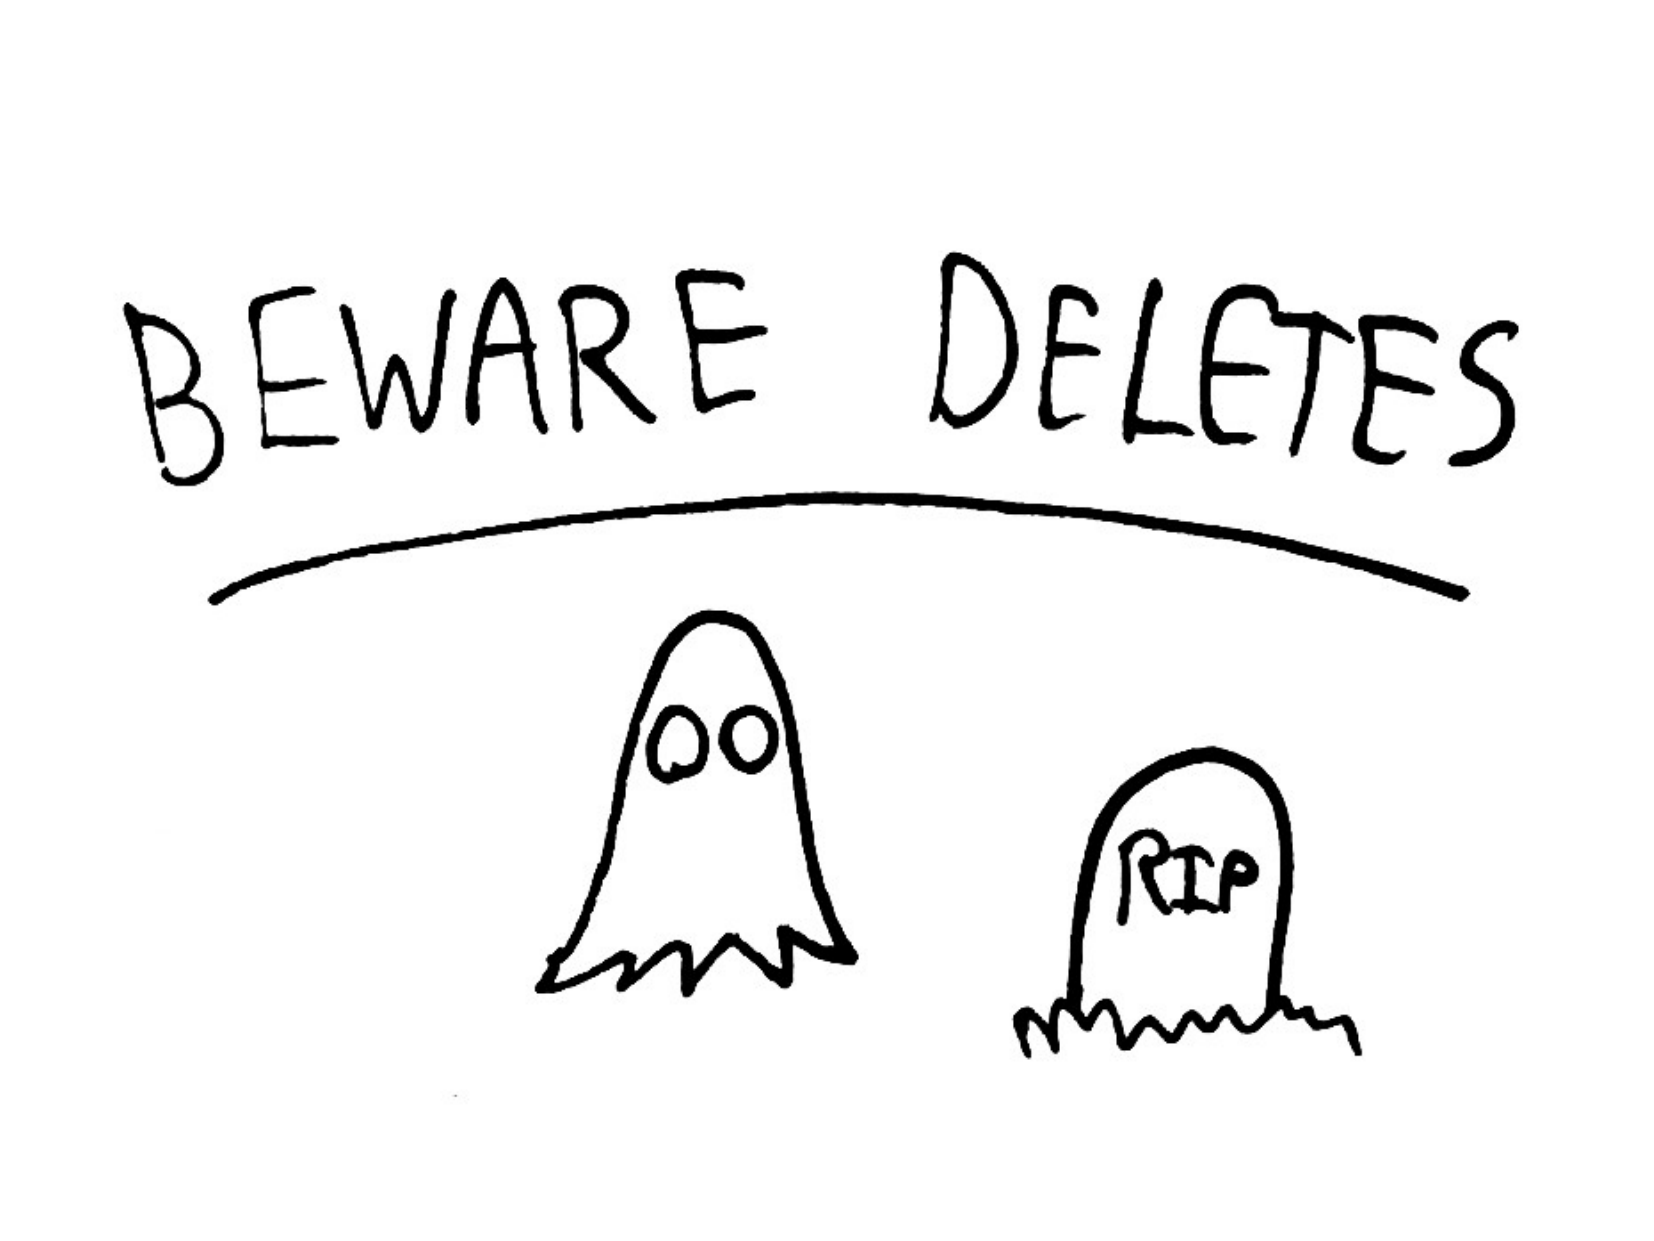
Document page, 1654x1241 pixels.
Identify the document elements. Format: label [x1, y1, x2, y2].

picture [0, 164, 1654, 1147]
